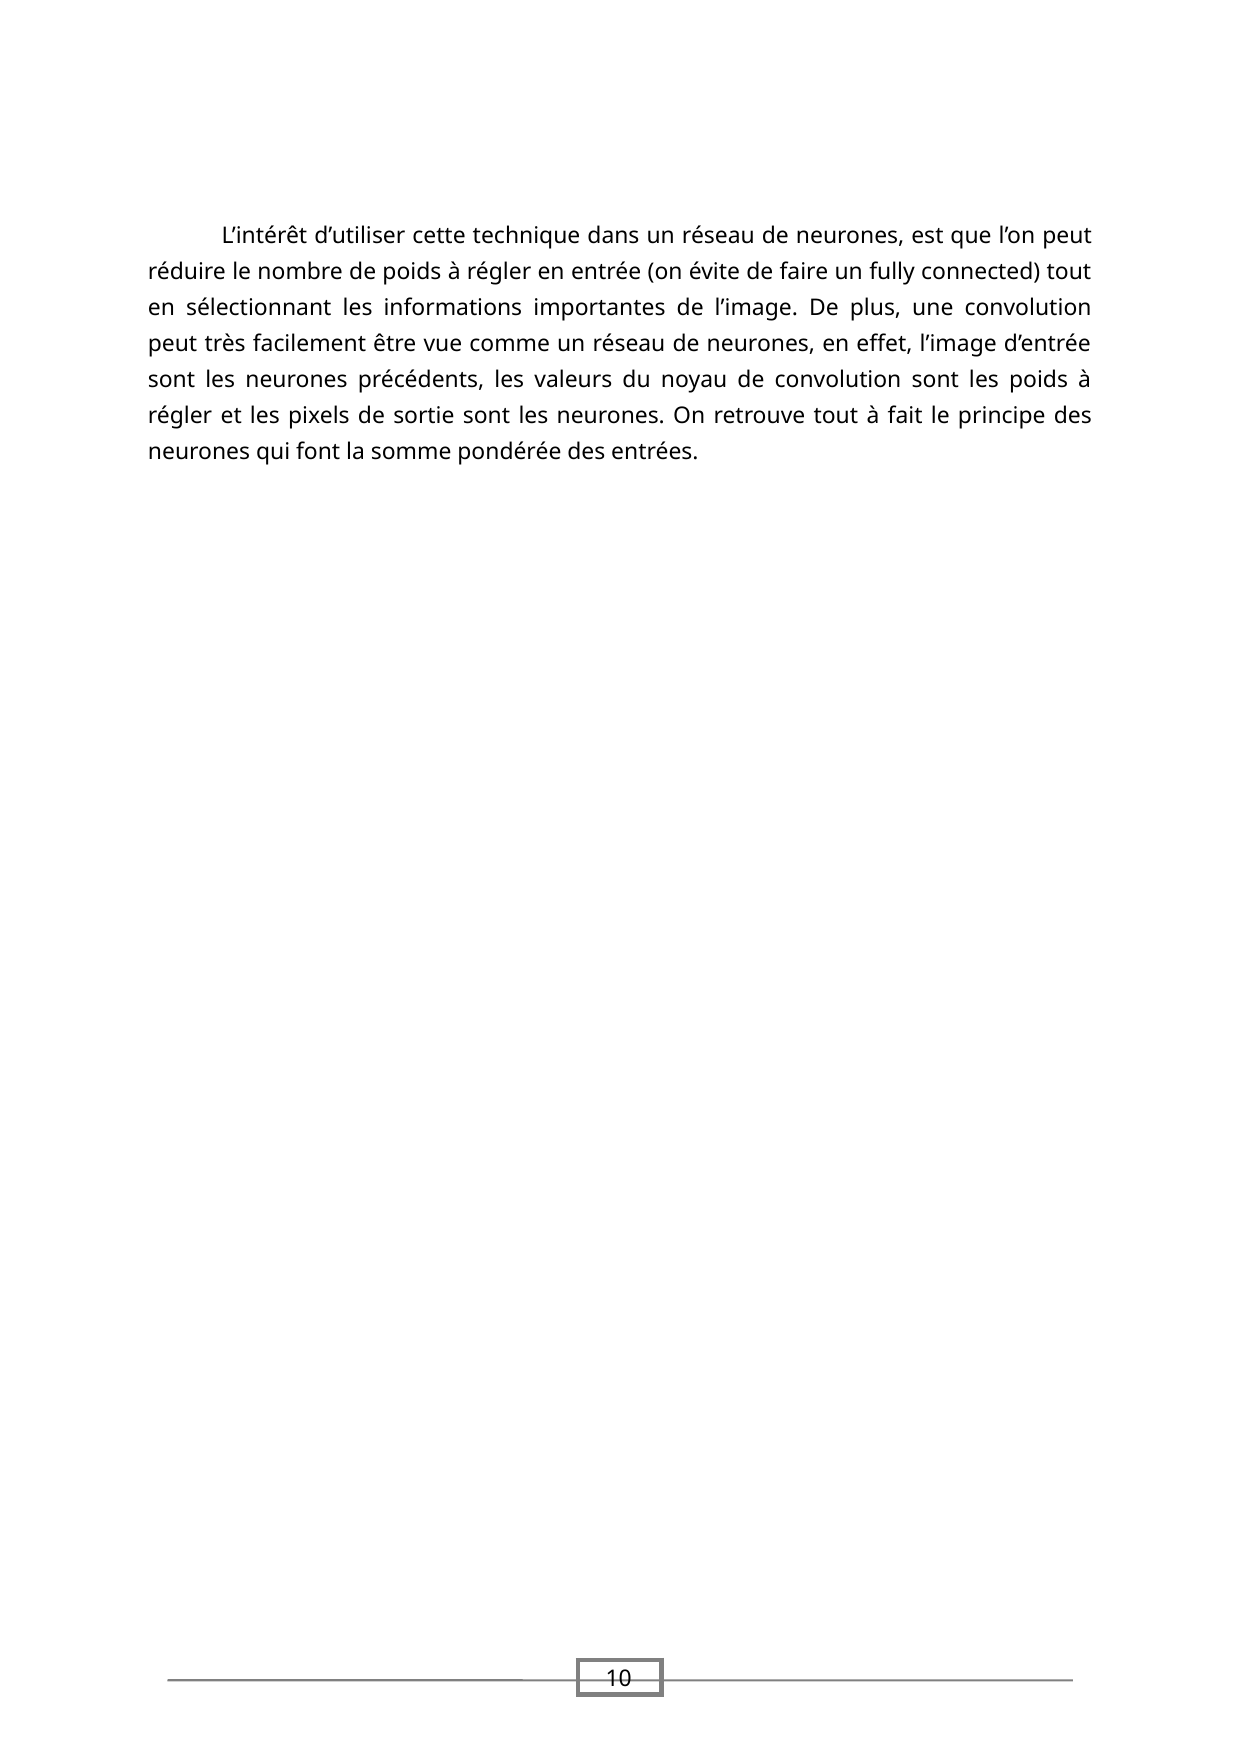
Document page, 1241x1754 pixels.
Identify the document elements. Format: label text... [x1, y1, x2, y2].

subtitle L’intérêt d’utiliser cette technique dans un réseau de neurones, est que l’on peut réduire le nombre de poids à régler en entrée (on évite de faire un fully connected) tout en sélectionnant les informations importantes de l’image. De plus, une convolution peut très facilement être vue comme un réseau de neurones, en effet, l’image d’entrée sont les neurones précédents, les valeurs du noyau de convolution sont les poids à régler et les pixels de sortie sont les neurones. On retrouve tout à fait le principe des neurones qui font la somme pondérée des entrées. [148, 219, 1093, 466]
